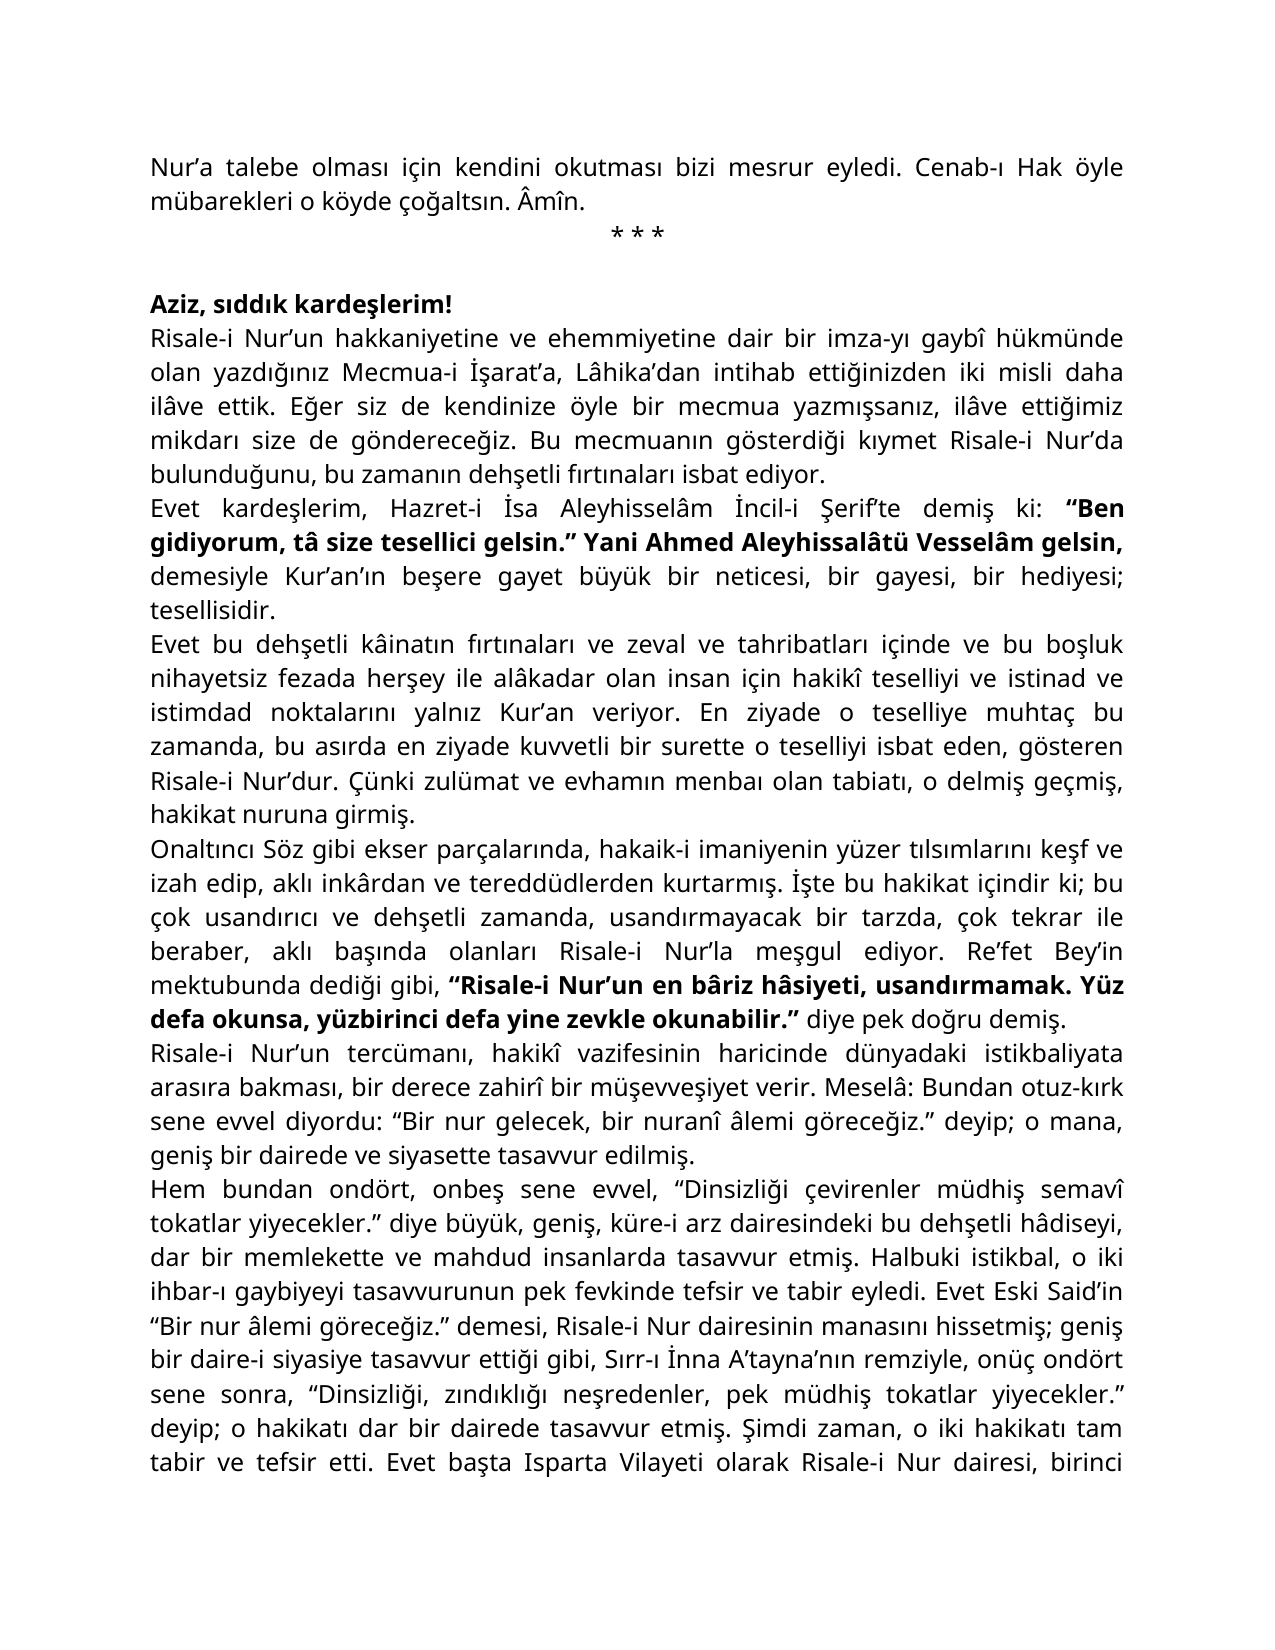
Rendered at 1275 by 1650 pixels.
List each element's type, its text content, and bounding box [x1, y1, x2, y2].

text Onaltıncı Söz gibi ekser parçalarında, hakaik-i imaniyenin yüzer tılsımlarını keşf ve izah edip, aklı inkârdan ve tereddüdlerden kurtarmış. İşte bu hakikat içindir ki; bu çok usandırıcı ve dehşetli zamanda, usandırmayacak bir tarzda, çok tekrar ile beraber, aklı başında olanları Risale-i Nur’la meşgul ediyor. Re’fet Bey’in mektubunda dediği gibi, “Risale-i Nur’un en bâriz hâsiyeti, usandırmamak. Yüz defa okunsa, yüzbirinci defa yine zevkle okunabilir.” diye pek doğru demiş. [150, 831, 1125, 1036]
text Risale-i Nur’un tercümanı, hakikî vazifesinin haricinde dünyadaki istikbaliyata arasıra bakması, bir derece zahirî bir müşevveşiyet verir. Meselâ: Bundan otuz-kırk sene evvel diyordu: “Bir nur gelecek, bir nuranî âlemi göreceğiz.” deyip; o mana, geniş bir dairede ve siyasette tasavvur edilmiş. [150, 1036, 1125, 1172]
text Nur’a talebe olması için kendini okutması bizi mesrur eyledi. Cenab-ı Hak öyle mübarekleri o köyde çoğaltsın. Âmîn. [150, 150, 1125, 218]
text * * * [150, 218, 1125, 252]
text Risale-i Nur’un hakkaniyetine ve ehemmiyetine dair bir imza-yı gaybî hükmünde olan yazdığınız Mecmua-i İşarat’a, Lâhika’dan intihab ettiğinizden iki misli daha ilâve ettik. Eğer siz de kendinize öyle bir mecmua yazmışsanız, ilâve ettiğimiz mikdarı size de göndereceğiz. Bu mecmuanın gösterdiği kıymet Risale-i Nur’da bulunduğunu, bu zamanın dehşetli fırtınaları isbat ediyor. [150, 320, 1125, 491]
text Evet bu dehşetli kâinatın fırtınaları ve zeval ve tahribatları içinde ve bu boşluk nihayetsiz fezada herşey ile alâkadar olan insan için hakikî teselliyi ve istinad ve istimdad noktalarını yalnız Kur’an veriyor. En ziyade o teselliye muhtaç bu zamanda, bu asırda en ziyade kuvvetli bir surette o teselliyi isbat eden, gösteren Risale-i Nur’dur. Çünki zulümat ve evhamın menbaı olan tabiatı, o delmiş geçmiş, hakikat nuruna girmiş. [150, 627, 1125, 831]
text Evet kardeşlerim, Hazret-i İsa Aleyhisselâm İncil-i Şerif’te demiş ki: “Ben gidiyorum, tâ size tesellici gelsin.” Yani Ahmed Aleyhissalâtü Vesselâm gelsin, demesiyle Kur’an’ın beşere gayet büyük bir neticesi, bir gayesi, bir hediyesi; tesellisidir. [150, 491, 1125, 627]
text Aziz, sıddık kardeşlerim! [150, 286, 1125, 320]
text Hem bundan ondört, onbeş sene evvel, “Dinsizliği çevirenler müdhiş semavî tokatlar yiyecekler.” diye büyük, geniş, küre-i arz dairesindeki bu dehşetli hâdiseyi, dar bir memlekette ve mahdud insanlarda tasavvur etmiş. Halbuki istikbal, o iki ihbar-ı gaybiyeyi tasavvurunun pek fevkinde tefsir ve tabir eyledi. Evet Eski Said’in “Bir nur âlemi göreceğiz.” demesi, Risale-i Nur dairesinin manasını hissetmiş; geniş bir daire-i siyasiye tasavvur ettiği gibi, Sırr-ı İnna A’tayna’nın remziyle, onüç ondört sene sonra, “Dinsizliği, zındıklığı neşredenler, pek müdhiş tokatlar yiyecekler.” deyip; o hakikatı dar bir dairede tasavvur etmiş. Şimdi zaman, o iki hakikatı tam tabir ve tefsir etti. Evet başta Isparta Vilayeti olarak Risale-i Nur dairesi, birinci [150, 1172, 1125, 1478]
